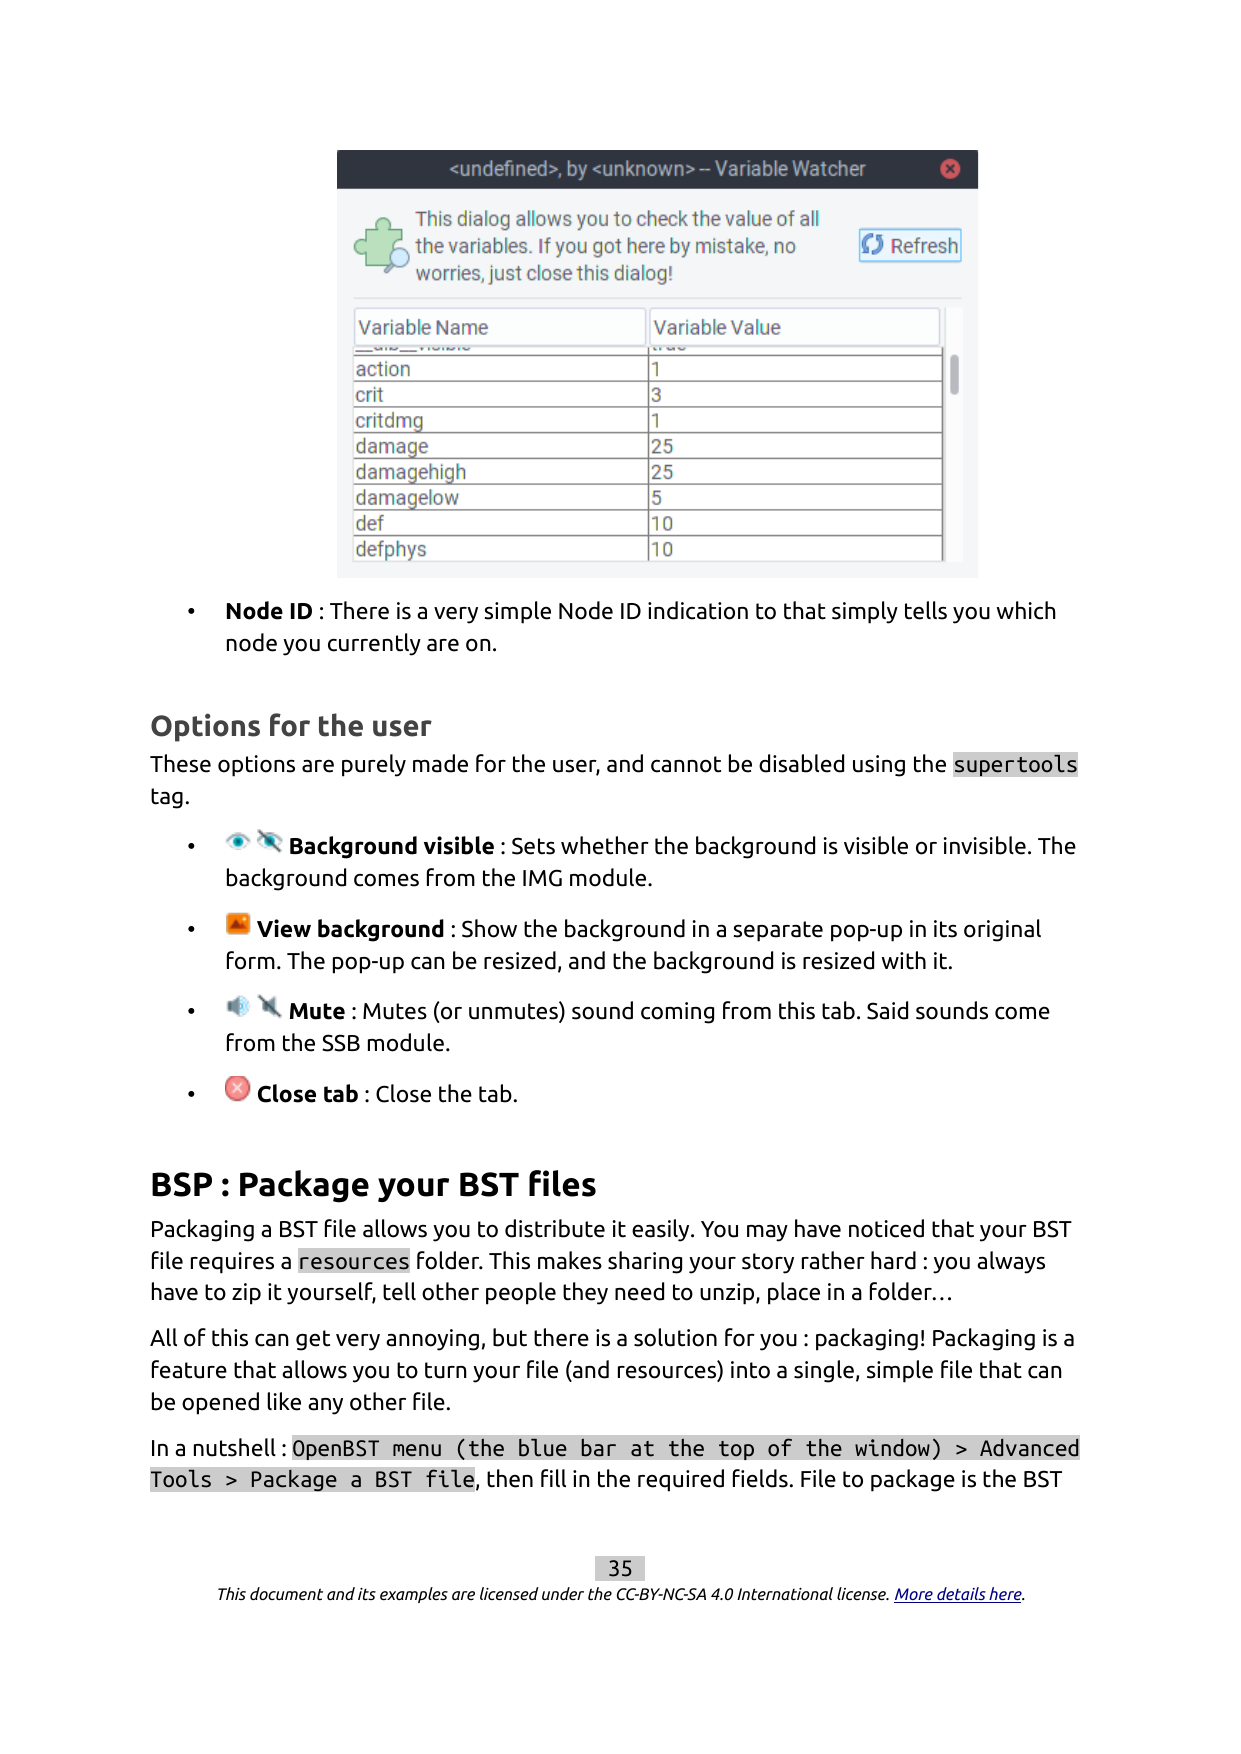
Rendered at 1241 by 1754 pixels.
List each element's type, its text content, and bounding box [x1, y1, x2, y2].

picture [225, 828, 252, 855]
text All of this can get very annoying, but there is a solution for you : packaging! Packaging is a feature that allows you to turn your file (and resources) into a single, simple file that can be opened like any other file. [150, 1325, 1090, 1414]
list Background visible : Sets whether the background is visible or invisible. The background comes from the IMG module. [187, 828, 1090, 891]
text In a nutshell : OpenBST menu (the blue bar at the top of the window) > Advanced Tools > Package a BST file, then fill in the required fields. File to package is the BST [150, 1434, 1090, 1492]
picture [225, 1076, 252, 1103]
text Packaging a BST file allows you to distribute it easily. You may have noticed that your BST file requires a resources folder. This makes sharing your story rather hard : you always have to zip it yourself, tell other people they need to unzip, place in a folder… [150, 1216, 1090, 1305]
list Close tab : Close the tab. [187, 1076, 1090, 1107]
list Node ID : There is a very simple Node ID indication to that simply tells you which node you currently are on. [187, 597, 1090, 656]
picture [337, 150, 979, 578]
text These options are purely made for the user, and cannot be disabled using the supertools tag. [150, 751, 1090, 808]
subtitle BSP : Package your BST files [150, 1165, 1090, 1203]
picture [225, 993, 252, 1020]
list View background : Show the background in a separate pop-up in its original form. The pop-up can be resized, and the background is resized with it. [187, 911, 1090, 974]
picture [225, 910, 252, 938]
subtitle Options for the user [150, 709, 1090, 742]
list Mute : Mutes (or unmutes) sound coming from this tab. Said sounds come from the SSB module. [187, 993, 1090, 1056]
picture [256, 993, 283, 1020]
picture [256, 828, 283, 855]
